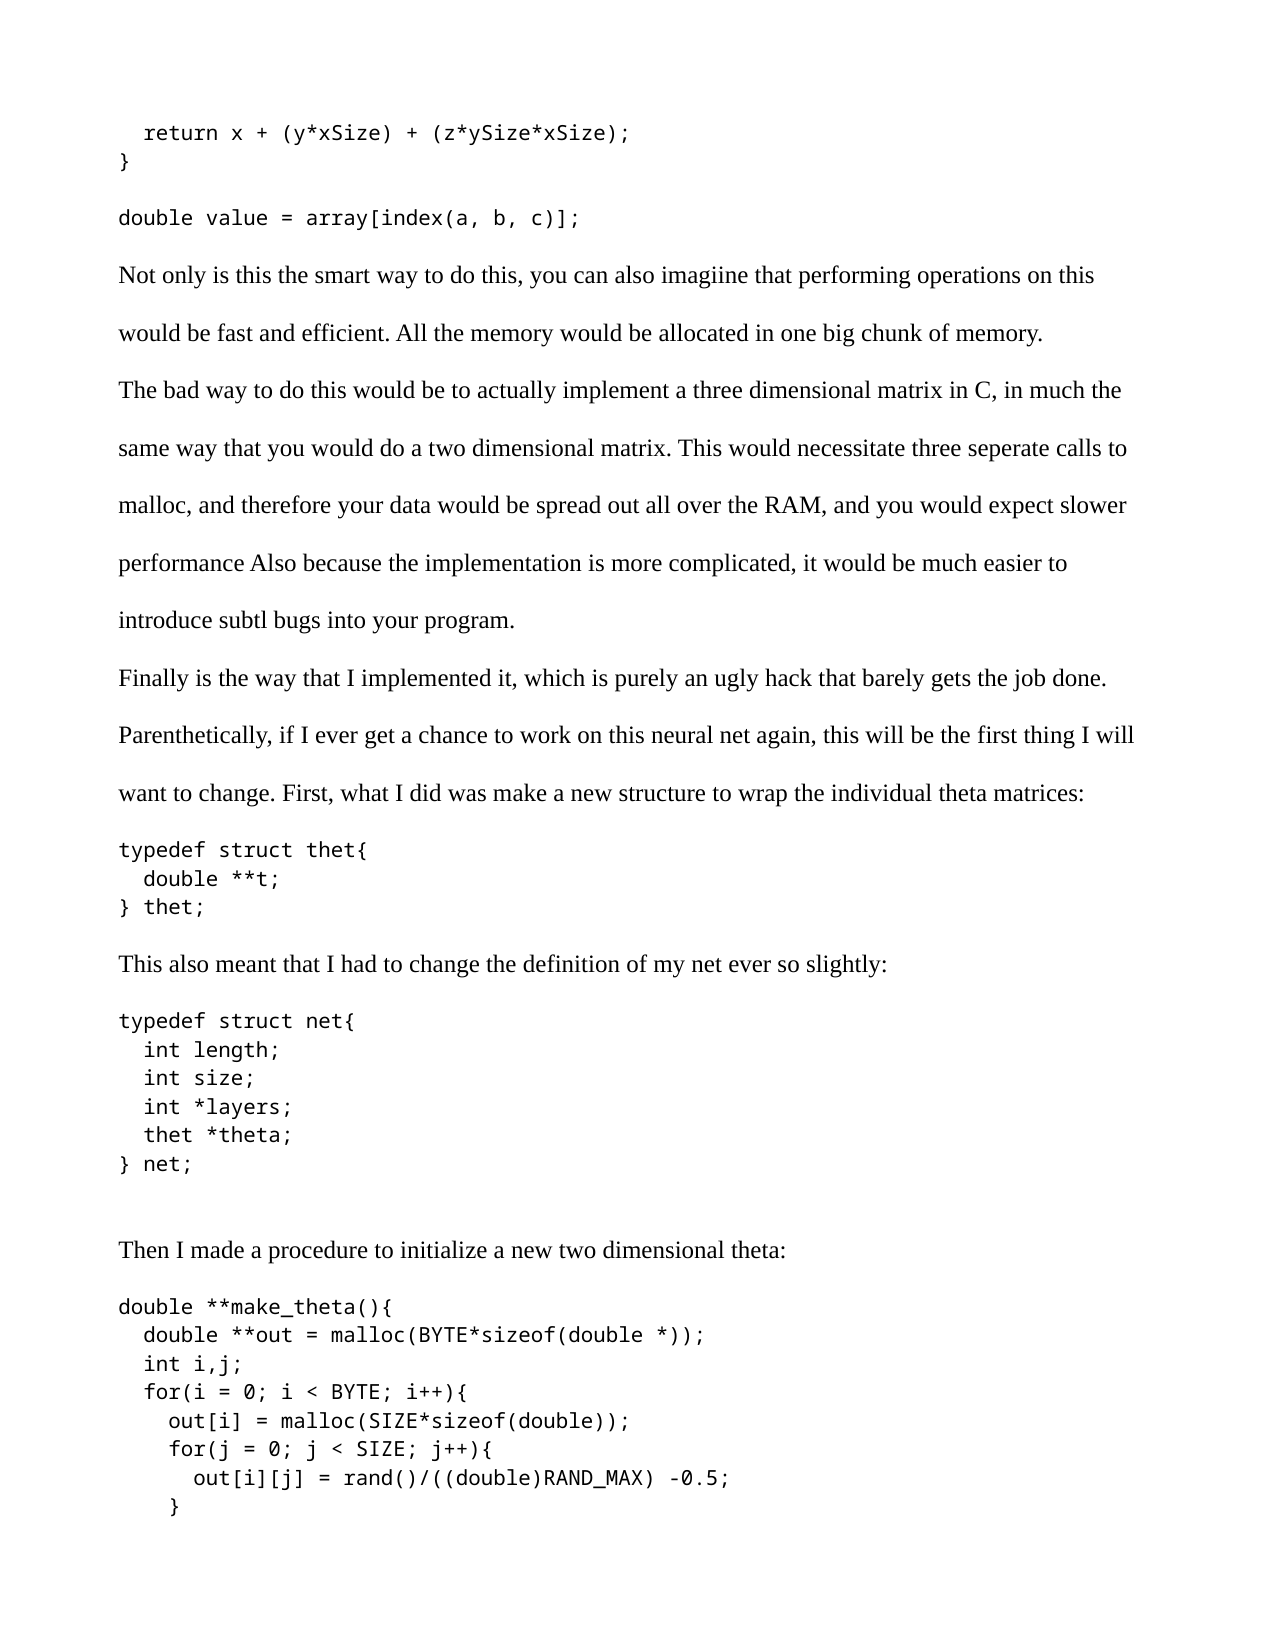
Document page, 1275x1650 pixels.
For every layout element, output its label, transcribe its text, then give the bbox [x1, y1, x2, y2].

text int *layers; [118, 1092, 1157, 1120]
text double **out = malloc(BYTE*sizeof(double *)); [118, 1321, 1157, 1349]
text out[i] = malloc(SIZE*sizeof(double)); [118, 1406, 1157, 1434]
text Not only is this the smart way to do this, you can also imagiine that performing operations on this would be fast and efficient. All the memory would be allocated in one big chunk of memory. [118, 260, 1157, 347]
text double **t; [118, 864, 1157, 892]
text typedef struct thet{ [118, 835, 1157, 864]
text Then I made a procedure to initialize a new two dimensional theta: [118, 1235, 1157, 1263]
text } thet; [118, 892, 1157, 921]
text double value = array[index(a, b, c)]; [118, 203, 1157, 232]
text int i,j; [118, 1349, 1157, 1377]
text } [118, 1491, 1157, 1520]
text int length; [118, 1035, 1157, 1063]
text This also meant that I had to change the definition of my net ever so slightly: [118, 949, 1157, 978]
text The bad way to do this would be to actually implement a three dimensional matrix in C, in much the same way that you would do a two dimensional matrix. This would necessitate three seperate calls to malloc, and therefore your data would be spread out all over the RAM, and you would expect slower performance Also because the implementation is more complicated, it would be much easier to introduce subtl bugs into your program. [118, 375, 1157, 634]
text } [118, 147, 1157, 175]
text typedef struct net{ [118, 1007, 1157, 1035]
text int size; [118, 1063, 1157, 1092]
text thet *theta; [118, 1120, 1157, 1149]
text return x + (y*xSize) + (z*ySize*xSize); [118, 118, 1157, 147]
text out[i][j] = rand()/((double)RAND_MAX) -0.5; [118, 1463, 1157, 1491]
text } net; [118, 1149, 1157, 1177]
text double **make_theta(){ [118, 1292, 1157, 1321]
text for(i = 0; i < BYTE; i++){ [118, 1377, 1157, 1406]
text for(j = 0; j < SIZE; j++){ [118, 1434, 1157, 1463]
text Finally is the way that I implemented it, which is purely an ugly hack that barely gets the job done. Parenthetically, if I ever get a chance to work on this neural net again, this will be the first thing I will want to change. First, what I did was make a new structure to wrap the individual theta matrices: [118, 663, 1157, 807]
